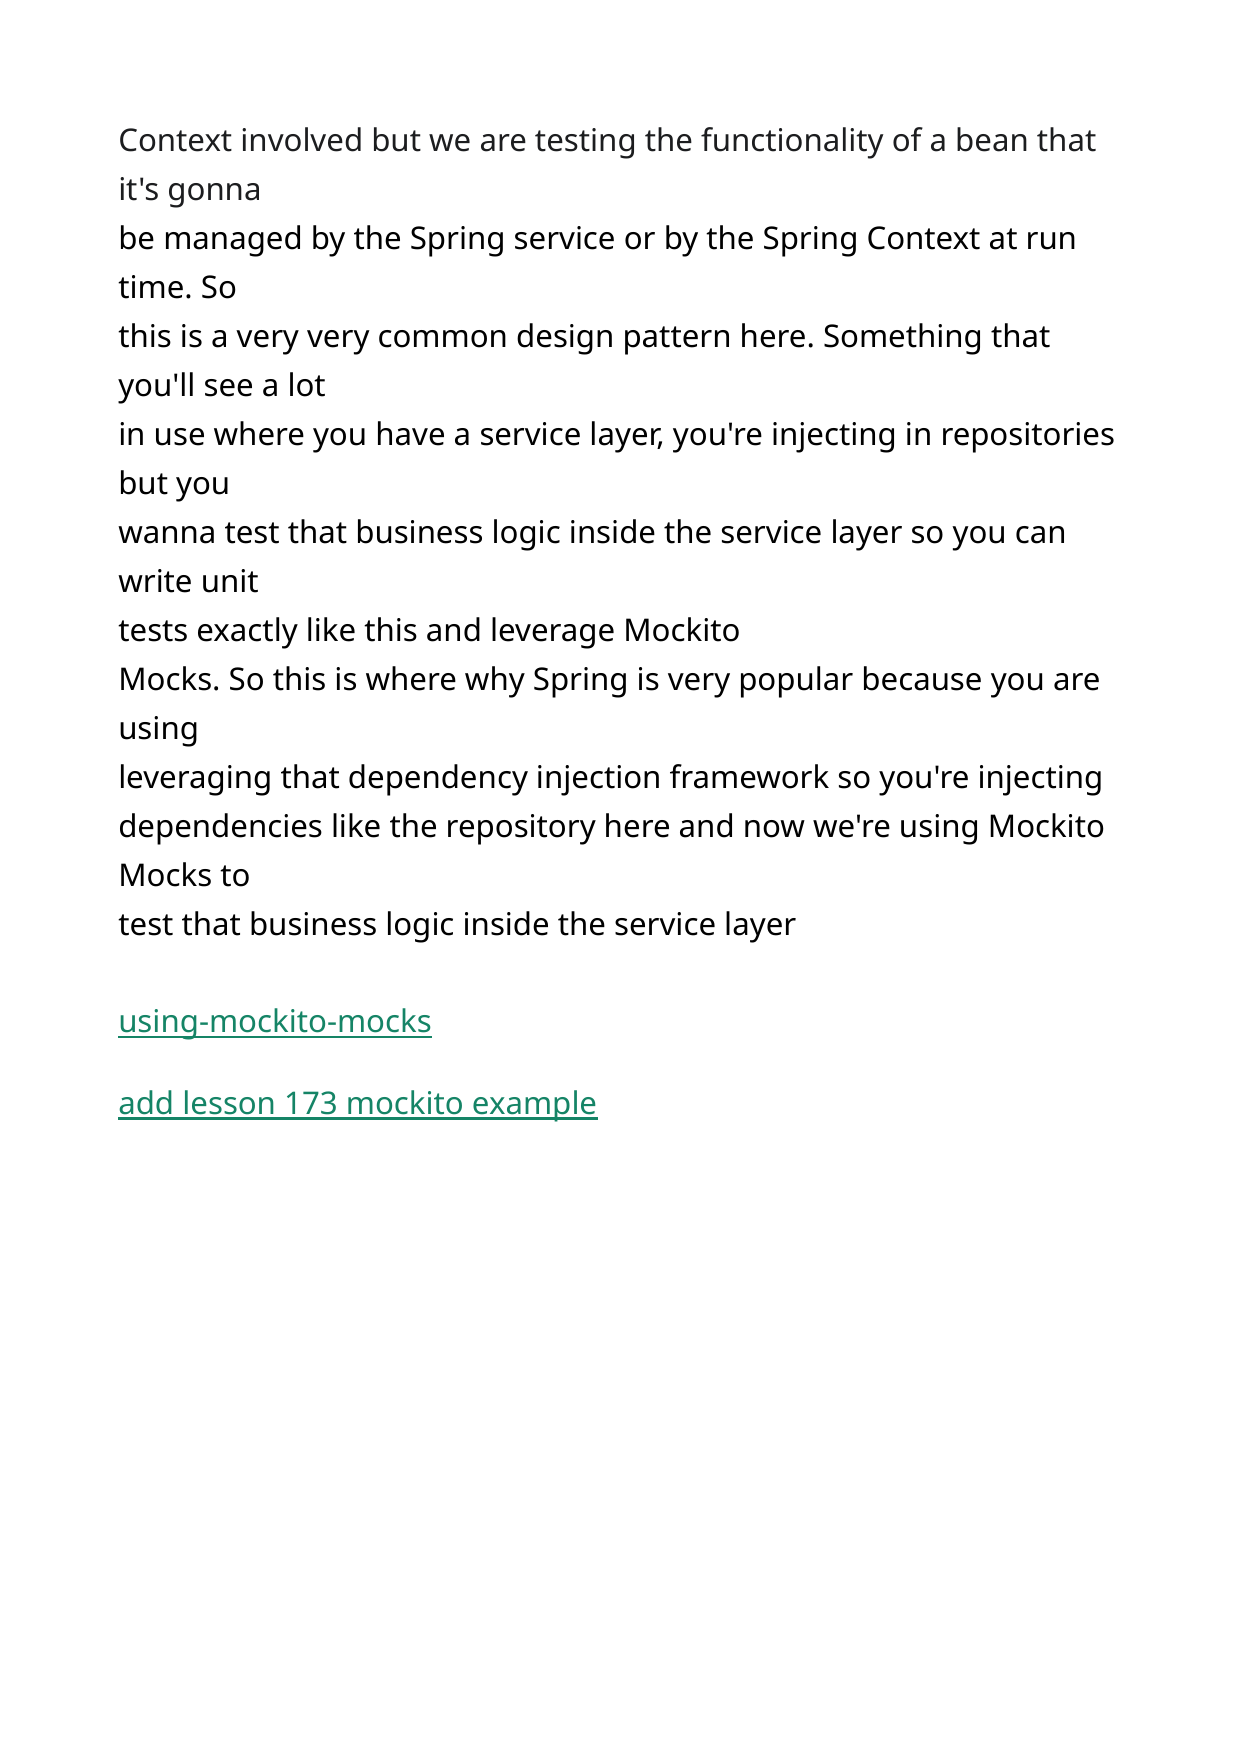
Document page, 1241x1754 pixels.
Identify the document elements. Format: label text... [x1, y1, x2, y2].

text tests exactly like this and leverage Mockito [118, 608, 1122, 650]
text leveraging that dependency injection framework so you're injecting [118, 754, 1122, 797]
text wanna test that business logic inside the service layer so you can write unit [118, 510, 1122, 601]
text test that business logic inside the service layer [118, 901, 1122, 944]
text this is a very very common design pattern here. Something that you'll see a lot [118, 314, 1122, 406]
text dependencies like the repository here and now we're using Mockito Mocks to [118, 803, 1122, 895]
text Context involved but we are testing the functionality of a bean that it's gonna [118, 118, 1122, 210]
text add lesson 173 mockito example [118, 1081, 1122, 1124]
text be managed by the Spring service or by the Spring Context at run time. So [118, 216, 1122, 308]
text in use where you have a service layer, you're injecting in repositories but you [118, 412, 1122, 503]
text Mocks. So this is where why Spring is very popular because you are using [118, 657, 1122, 748]
text using-mockito-mocks [118, 999, 1122, 1042]
